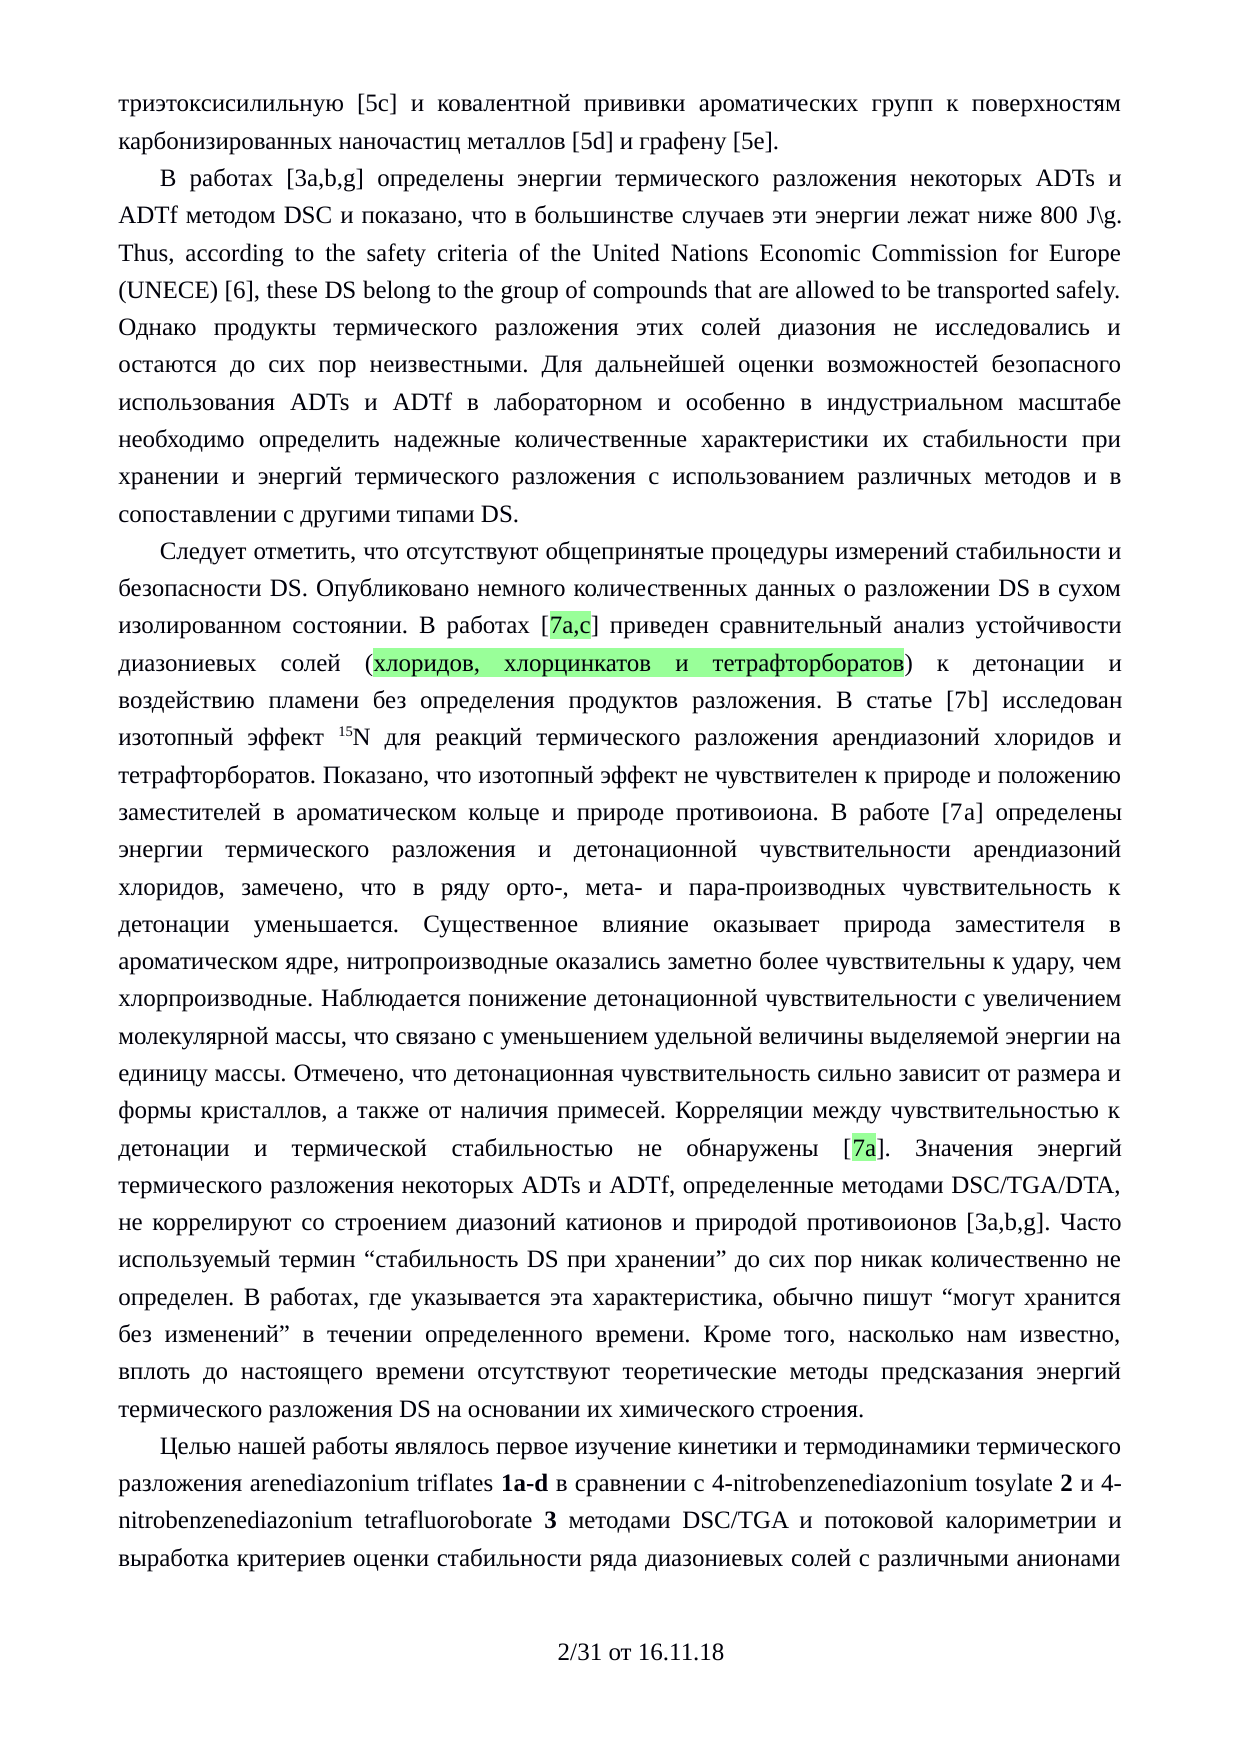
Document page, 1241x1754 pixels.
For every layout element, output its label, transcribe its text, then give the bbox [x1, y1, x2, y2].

list Следует отметить, что отсутствуют общепринятые процедуры измерений стабильности и безопасности DS. Опубликовано немного количественных данных о разложении DS в сухом изолированном состоянии. В работах [7a,c] приведен сравнительный анализ устойчивости диазониевых солей (хлоридов, хлорцинкатов и тетрафторборатов) к детонации и воздействию пламени без определения продуктов разложения. В статье [7b] исследован изотопный эффект 15N для реакций термического разложения арендиазоний хлоридов и тетрафторборатов. Показано, что изотопный эффект не чувствителен к природе и положению заместителей в ароматическом кольце и природе противоиона. В работе [7a] определены энергии термического разложения и детонационной чувствительности арендиазоний хлоридов, замечено, что в ряду орто-, мета- и пара-производных чувствительность к детонации уменьшается. Существенное влияние оказывает природа заместителя в ароматическом ядре, нитропроизводные оказались заметно более чувствительны к удару, чем хлорпроизводные. Наблюдается понижение детонационной чувствительности с увеличением молекулярной массы, что связано с уменьшением удельной величины выделяемой энергии на единицу массы. Отмечено, что детонационная чувствительность сильно зависит от размера и формы кристаллов, а также от наличия примесей. Корреляции между чувствительностью к детонации и термической стабильностью не обнаружены [7a]. Значения энергий термического разложения некоторых ADTs и ADTf, определенные методами DSC/TGA/DTA, не коррелируют со строением диазоний катионов и природой противоионов [3a,b,g]. Часто используемый термин “стабильность DS при хранении” до сих пор никак количественно не определен. В работах, где указывается эта характеристика, обычно пишут “могут хранится без изменений” в течении определенного времени. Кроме того, насколько нам известно, вплоть до настоящего времени отсутствуют теоретические методы предсказания энергий термического разложения DS на основании их химического строения. [118, 536, 1122, 1422]
list Целью нашей работы являлось первое изучение кинетики и термодинамики термического разложения arenediazonium triflates 1a-d в сравнении с 4-nitrobenzenediazonium tosylate 2 и 4-nitrobenzenediazonium tetrafluoroborate 3 методами DSC/TGA и потоковой калориметрии и выработка критериев оценки стабильности ряда диазониевых солей с различными анионами [118, 1431, 1122, 1572]
list В работах [3a,b,g] определены энергии термического разложения некоторых ADTs и ADTf методом DSC и показано, что в большинстве случаев эти энергии лежат ниже 800 J\g. Thus, according to the safety criteria of the United Nations Economic Commission for Europe (UNECE) [6], these DS belong to the group of compounds that are allowed to be transported safely. Однако продукты термического разложения этих солей диазония не исследовались и остаются до сих пор неизвестными. Для дальнейшей оценки возможностей безопасного использования ADTs и ADTf в лабораторном и особенно в индустриальном масштабе необходимо определить надежные количественные характеристики их стабильности при хранении и энергий термического разложения c использованием различных методов и в сопоставлении с другими типами DS. [118, 163, 1122, 527]
list триэтоксисилильную [5c] и ковалентной прививки ароматических групп к поверхностям карбонизированных наночастиц металлов [5d] и графену [5e]. [118, 88, 1122, 154]
